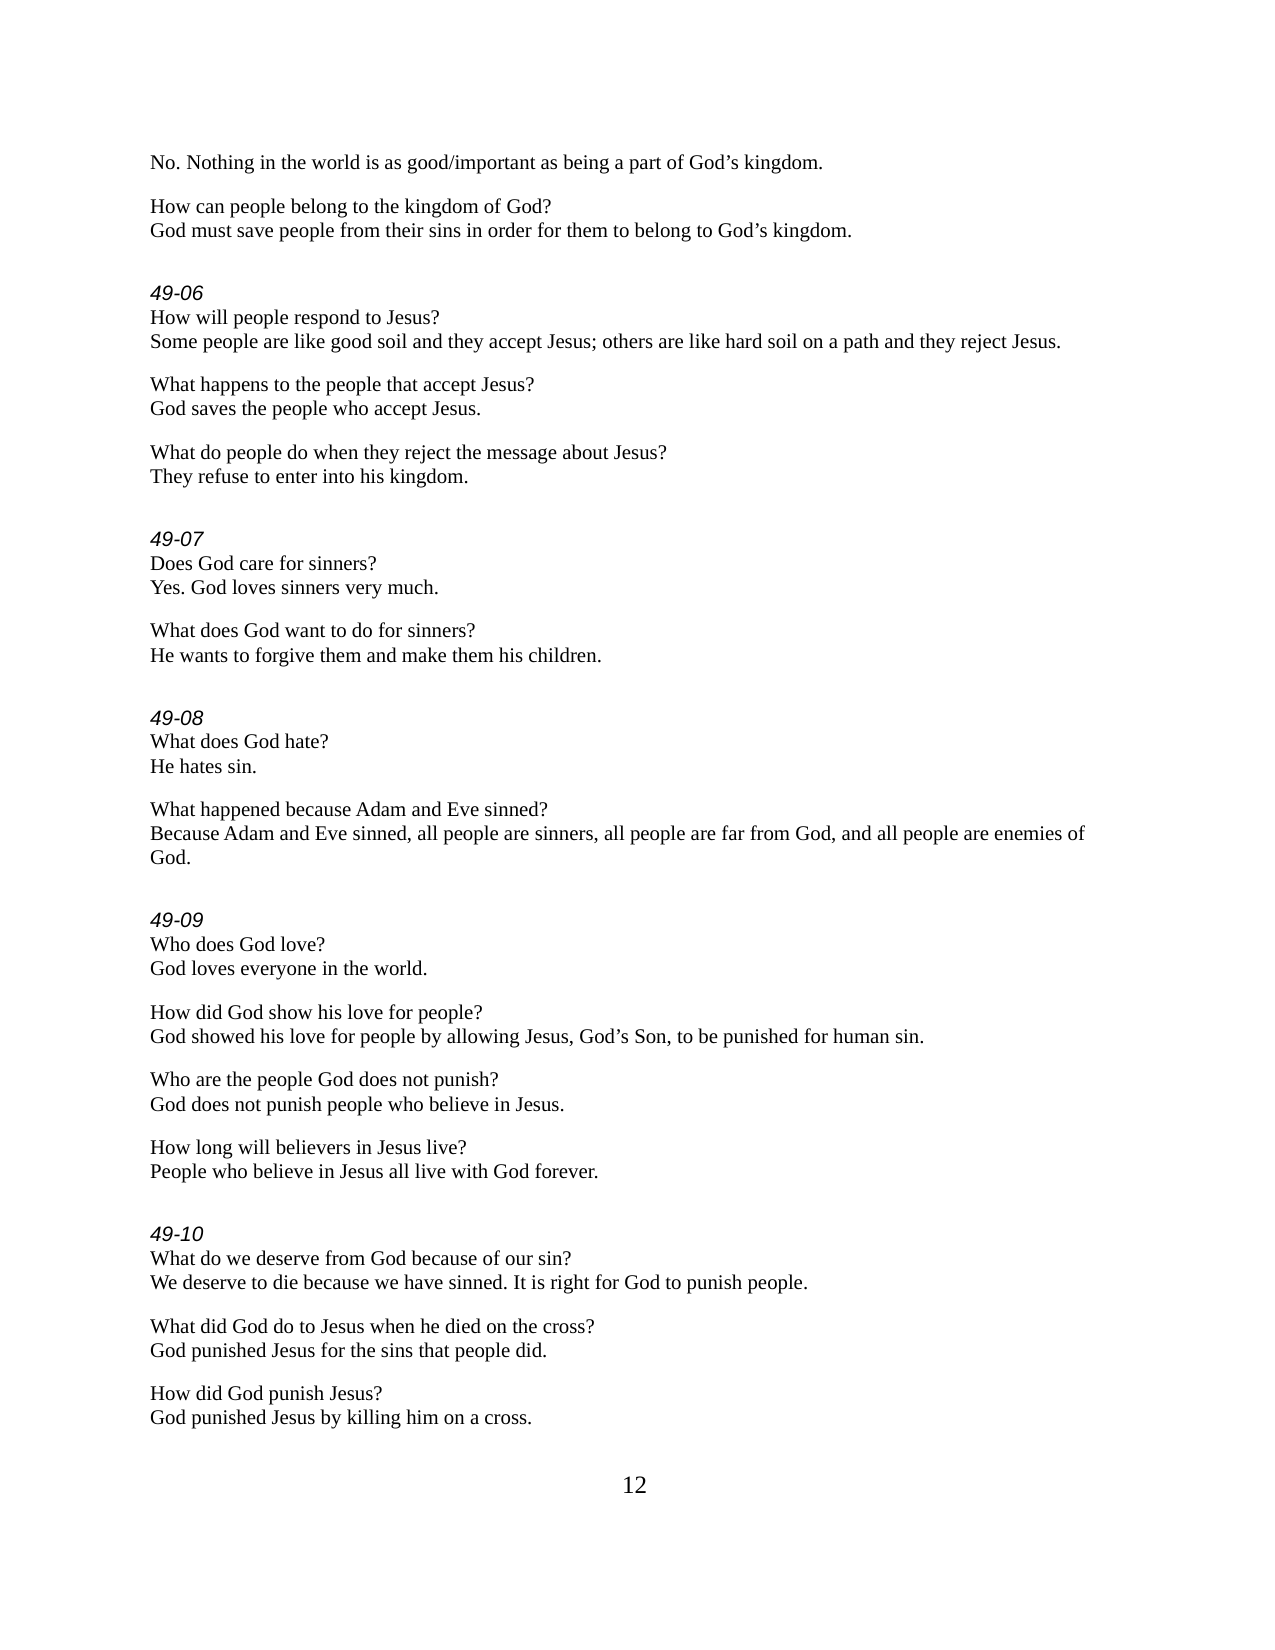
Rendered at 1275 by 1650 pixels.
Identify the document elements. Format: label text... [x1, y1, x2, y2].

text Does God care for sinners? Yes. God loves sinners very much. [150, 551, 1125, 599]
text How did God show his love for people? God showed his love for people by allowing Jesus, God’s Son, to be punished for human sin. [150, 1000, 1125, 1048]
text What happened because Adam and Eve sinned? Because Adam and Eve sinned, all people are sinners, all people are far from God, and all people are enemies of God. [150, 797, 1125, 869]
text How did God punish Jesus? God punished Jesus by killing him on a cross. [150, 1381, 1125, 1429]
subtitle 49-09 [150, 908, 1125, 932]
text Who does God love? God loves everyone in the world. [150, 932, 1125, 980]
subtitle 49-06 [150, 281, 1125, 304]
text No. Nothing in the world is as good/important as being a part of God’s kingdom. [150, 150, 1125, 174]
text How will people respond to Jesus? Some people are like good soil and they accept Jesus; others are like hard soil on a path and they reject Jesus. [150, 304, 1125, 353]
text What do we deserve from God because of our sin? We deserve to die because we have sinned. It is right for God to punish people. [150, 1246, 1125, 1294]
subtitle 49-08 [150, 706, 1125, 729]
text What do people do when they reject the message about Jesus? They refuse to enter into his kingdom. [150, 440, 1125, 488]
text How can people belong to the kingdom of God? God must save people from their sins in order for them to belong to God’s kingdom. [150, 193, 1125, 242]
text Who are the people God does not punish? God does not punish people who believe in Jesus. [150, 1067, 1125, 1116]
text How long will believers in Jesus live? People who believe in Jesus all live with God forever. [150, 1135, 1125, 1183]
text What did God do to Jesus when he died on the cross? God punished Jesus for the sins that people did. [150, 1314, 1125, 1362]
text What happens to the people that accept Jesus? God saves the people who accept Jesus. [150, 372, 1125, 420]
subtitle 49-07 [150, 527, 1125, 551]
text What does God hate? He hates sin. [150, 729, 1125, 778]
text What does God want to do for sinners? He wants to forgive them and make them his children. [150, 618, 1125, 667]
subtitle 49-10 [150, 1222, 1125, 1246]
